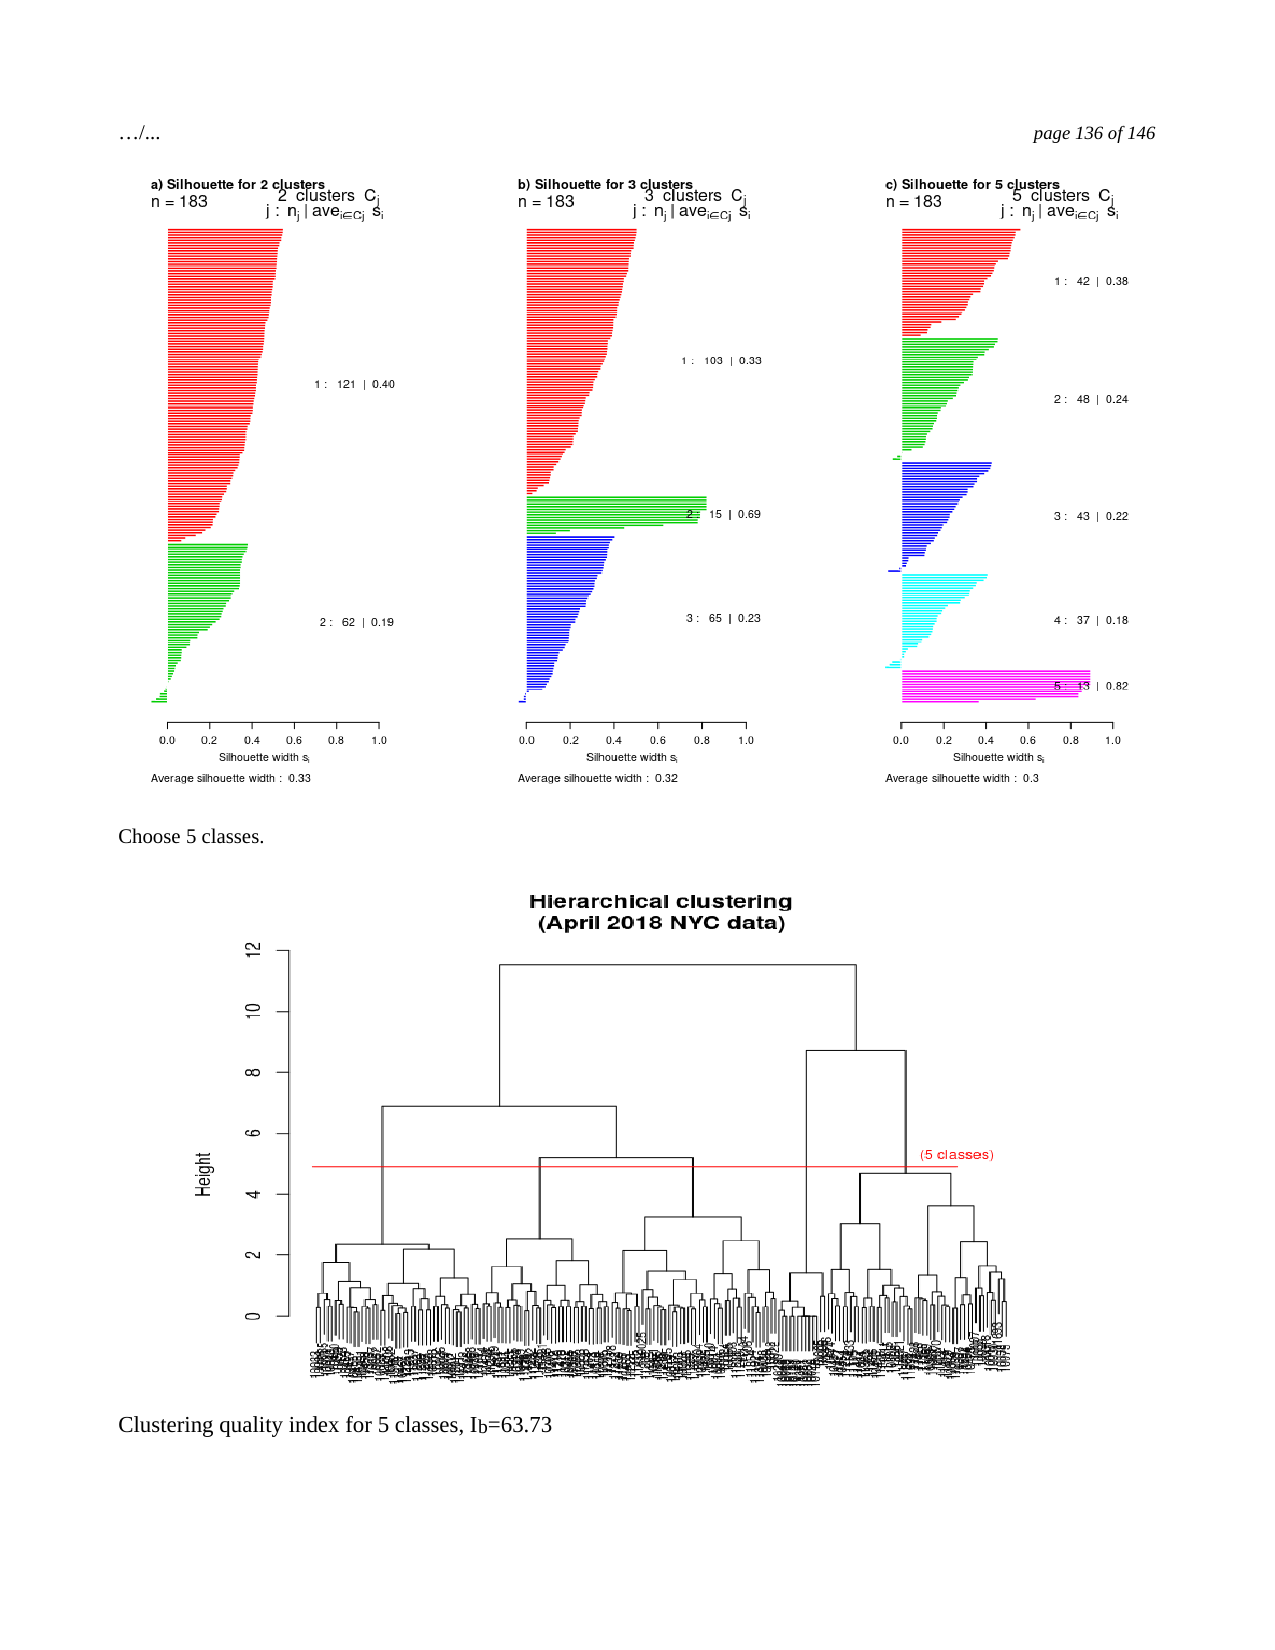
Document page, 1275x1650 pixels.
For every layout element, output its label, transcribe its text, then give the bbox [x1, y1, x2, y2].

picture [193, 885, 1069, 1412]
picture [133, 171, 1143, 784]
text Clustering quality index for 5 classes, Ib=63.73 [118, 1139, 1157, 1437]
text Choose 5 classes. [118, 824, 1157, 848]
